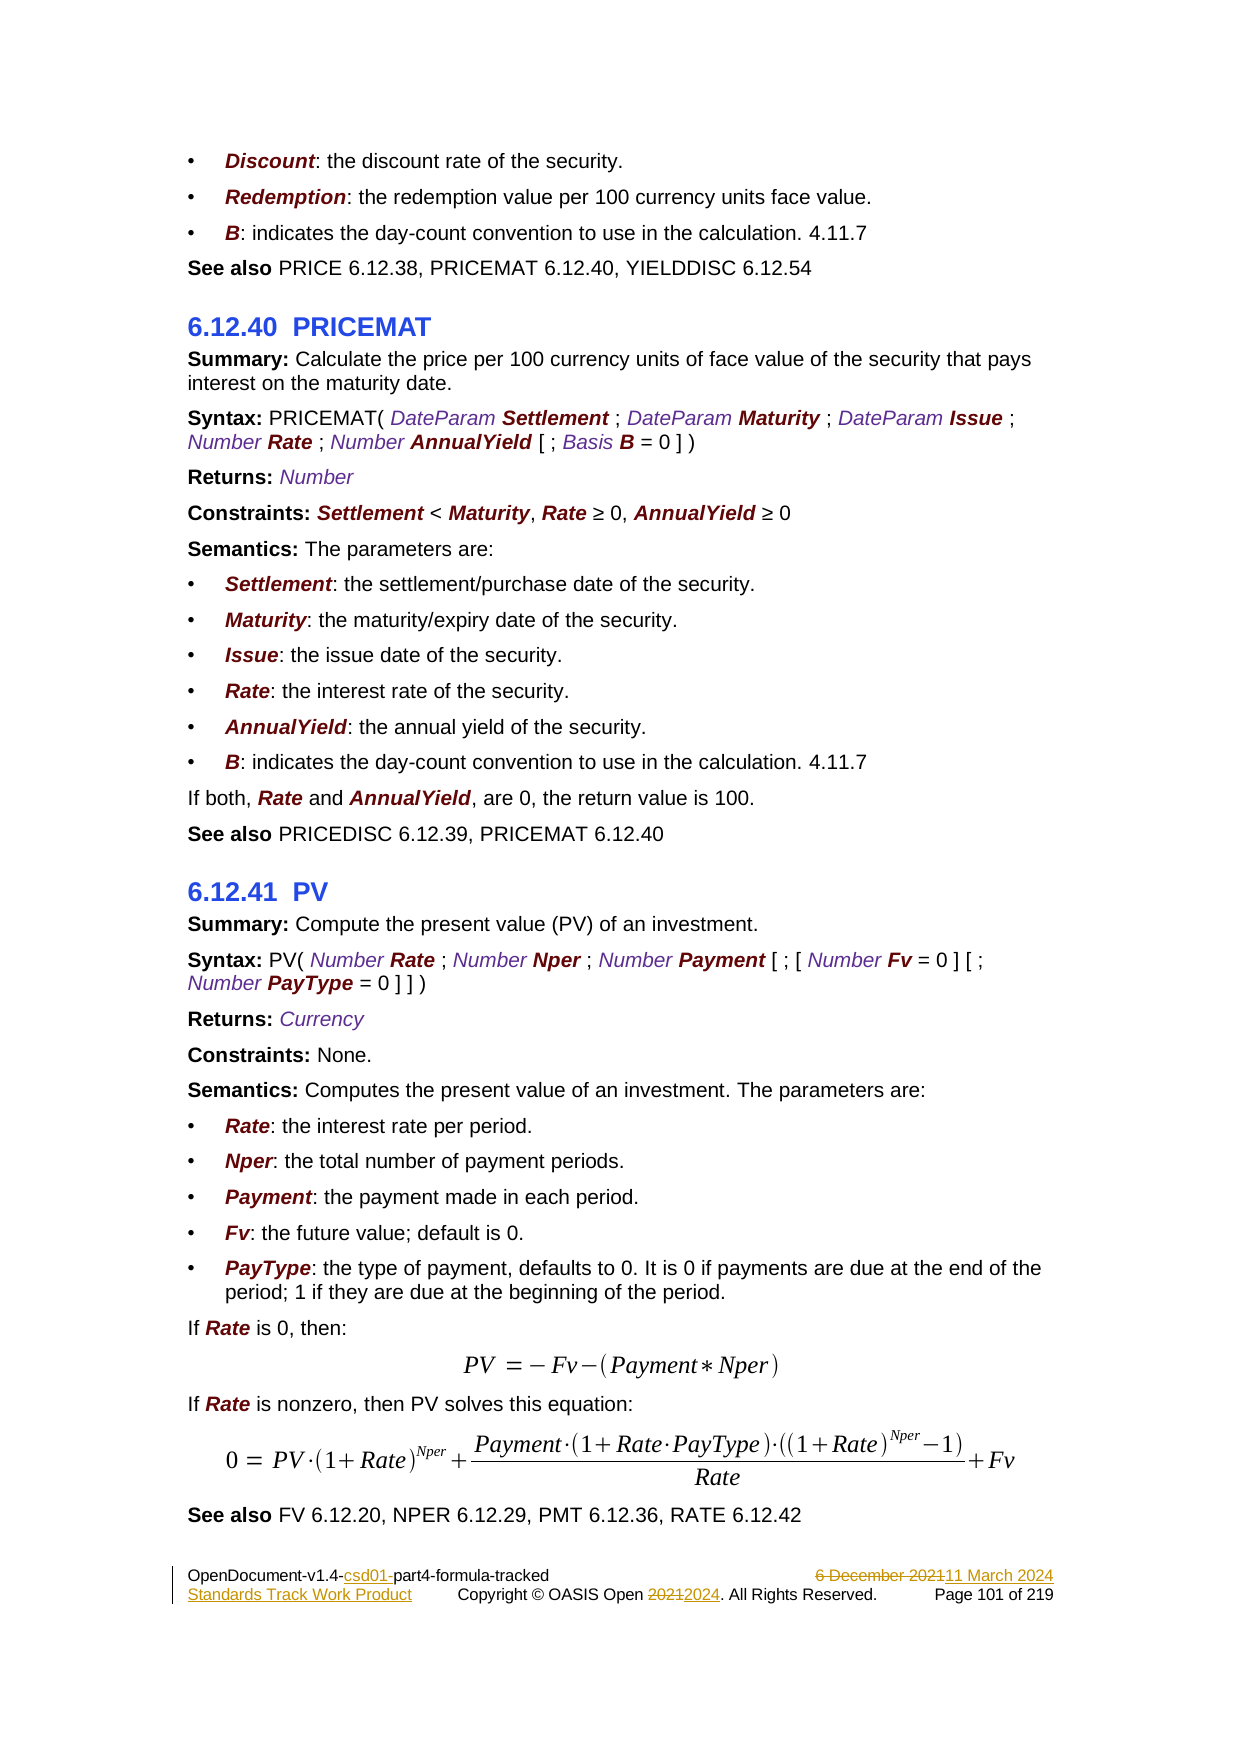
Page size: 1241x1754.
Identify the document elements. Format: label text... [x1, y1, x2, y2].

text Constraints: None. [187, 1043, 1053, 1067]
list If both, Rate and AnnualYield, are 0, the return value is 100. [187, 786, 1053, 810]
list Discount: the discount rate of the security. [187, 150, 1053, 173]
text Returns: Number [187, 466, 1053, 489]
text Constraints: Settlement < Maturity, Rate ≥ 0, AnnualYield ≥ 0 [187, 501, 1053, 525]
text If Rate is nonzero, then PV solves this equation: [187, 1392, 1053, 1416]
text See also FV 6.12.20, NPER 6.12.29, PMT 6.12.36, RATE 6.12.42 [187, 1503, 1053, 1527]
text Returns: Currency [187, 1007, 1053, 1031]
list Nper: the total number of payment periods. [187, 1150, 1053, 1173]
list Fv: the future value; default is 0. [187, 1221, 1053, 1245]
subtitle PRICEMAT [187, 311, 1053, 341]
text Summary: Calculate the price per 100 currency units of face value of the security that pays interest on the maturity date. [187, 347, 1053, 394]
list Settlement: the settlement/purchase date of the security. [187, 573, 1053, 596]
subtitle PV [187, 877, 1053, 907]
text Syntax: PRICEMAT( DateParam Settlement ; DateParam Maturity ; DateParam Issue ; Number Rate ; Number AnnualYield [ ; Basis B = 0 ] ) [187, 407, 1053, 454]
text Semantics: The parameters are: [187, 537, 1053, 561]
list Maturity: the maturity/expiry date of the security. [187, 608, 1053, 632]
text Summary: Compute the present value (PV) of an investment. [187, 913, 1053, 936]
text See also PRICE 6.12.38, PRICEMAT 6.12.40, YIELDDISC 6.12.54 [187, 257, 1053, 280]
text Semantics: Computes the present value of an investment. The parameters are: [187, 1079, 1053, 1102]
list Issue: the issue date of the security. [187, 644, 1053, 667]
text Syntax: PV( Number Rate ; Number Nper ; Number Payment [ ; [ Number Fv = 0 ] [ ; Number PayType = 0 ] ] ) [187, 948, 1053, 995]
list Rate: the interest rate of the security. [187, 679, 1053, 703]
list Rate: the interest rate per period. [187, 1114, 1053, 1138]
list Payment: the payment made in each period. [187, 1186, 1053, 1209]
list PayType: the type of payment, defaults to 0. It is 0 if payments are due at the end of the period; 1 if they are due at the beginning of the period. [187, 1257, 1053, 1304]
list Redemption: the redemption value per 100 currency units face value. [187, 186, 1053, 209]
list AnnualYield: the annual yield of the security. [187, 715, 1053, 739]
text If Rate is 0, then: [187, 1316, 1053, 1339]
text See also PRICEDISC 6.12.39, PRICEMAT 6.12.40 [187, 822, 1053, 846]
list B: indicates the day-count convention to use in the calculation. 4.11.7 [187, 751, 1053, 774]
list B: indicates the day-count convention to use in the calculation. 4.11.7 [187, 221, 1053, 245]
